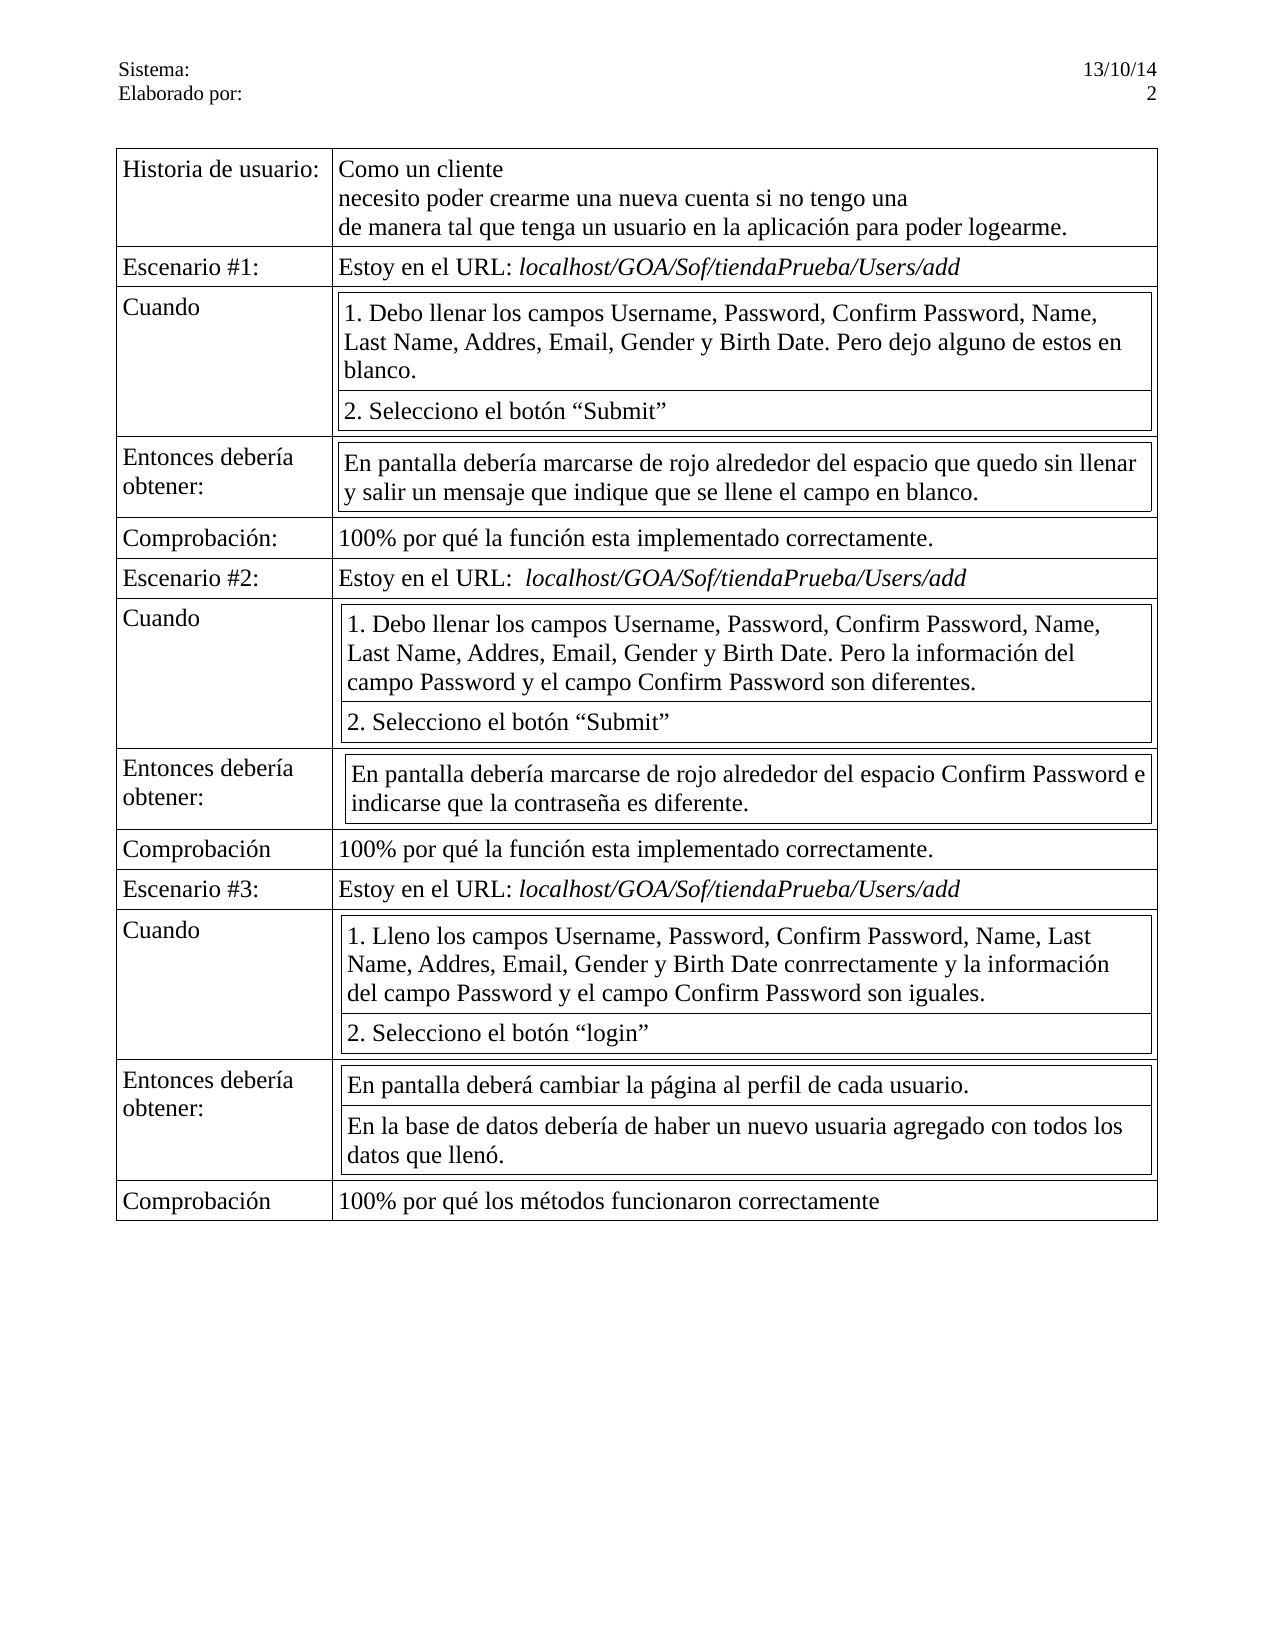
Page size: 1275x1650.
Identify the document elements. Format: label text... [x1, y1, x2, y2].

table_cell [333, 910, 1157, 1059]
table_cell Comprobación [117, 830, 332, 869]
table_cell Entonces debería obtener: [117, 437, 332, 517]
table_cell Comprobación: [117, 518, 332, 557]
table_cell Estoy en el URL: localhost/GOA/Sof/tiendaPrueba/Users/add [333, 559, 1157, 598]
table_cell Cuando [117, 910, 332, 1059]
table_cell Estoy en el URL: localhost/GOA/Sof/tiendaPrueba/Users/add [333, 870, 1157, 909]
table_cell [333, 599, 1157, 748]
table_header En pantalla deberá cambiar la página al perfil de cada usuario. [342, 1066, 1151, 1105]
table_header Como un cliente necesito poder crearme una nueva cuenta si no tengo una de manera tal que tenga un usuario en la aplicación para poder logearme. [333, 149, 1157, 246]
table_header 1. Debo llenar los campos Username, Password, Confirm Password, Name, Last Name, Addres, Email, Gender y Birth Date. Pero dejo alguno de estos en blanco. [339, 293, 1151, 390]
table_cell [333, 1060, 1157, 1180]
table_header En pantalla debería marcarse de rojo alrededor del espacio Confirm Password e indicarse que la contraseña es diferente. [346, 755, 1151, 822]
table_cell 100% por qué la función esta implementado correctamente. [333, 830, 1157, 869]
table_cell Estoy en el URL: localhost/GOA/Sof/tiendaPrueba/Users/add [333, 247, 1157, 286]
table_cell [333, 437, 1157, 517]
table_cell Comprobación [117, 1181, 332, 1220]
table_cell 2. Selecciono el botón “Submit” [342, 702, 1151, 742]
table_cell En la base de datos debería de haber un nuevo usuaria agregado con todos los datos que llenó. [342, 1106, 1151, 1174]
table_cell 100% por qué los métodos funcionaron correctamente [333, 1181, 1157, 1220]
table_cell 2. Selecciono el botón “Submit” [339, 391, 1151, 430]
table_header 1. Debo llenar los campos Username, Password, Confirm Password, Name, Last Name, Addres, Email, Gender y Birth Date. Pero la información del campo Password y el campo Confirm Password son diferentes. [342, 605, 1151, 701]
table_cell Cuando [117, 599, 332, 748]
table_header Historia de usuario: [117, 149, 332, 246]
table_cell Escenario #3: [117, 870, 332, 909]
table_cell [333, 749, 1157, 828]
table_cell Entonces debería obtener: [117, 749, 332, 828]
table_cell Entonces debería obtener: [117, 1060, 332, 1180]
table_header En pantalla debería marcarse de rojo alrededor del espacio que quedo sin llenar y salir un mensaje que indique que se llene el campo en blanco. [339, 443, 1151, 511]
table_cell 2. Selecciono el botón “login” [342, 1014, 1151, 1053]
table_header 1. Lleno los campos Username, Password, Confirm Password, Name, Last Name, Addres, Email, Gender y Birth Date conrrectamente y la información del campo Password y el campo Confirm Password son iguales. [342, 916, 1151, 1013]
table_cell Escenario #2: [117, 559, 332, 598]
table_cell Cuando [117, 287, 332, 436]
table_cell Escenario #1: [117, 247, 332, 286]
table_cell 100% por qué la función esta implementado correctamente. [333, 518, 1157, 557]
table_cell [333, 287, 1157, 436]
